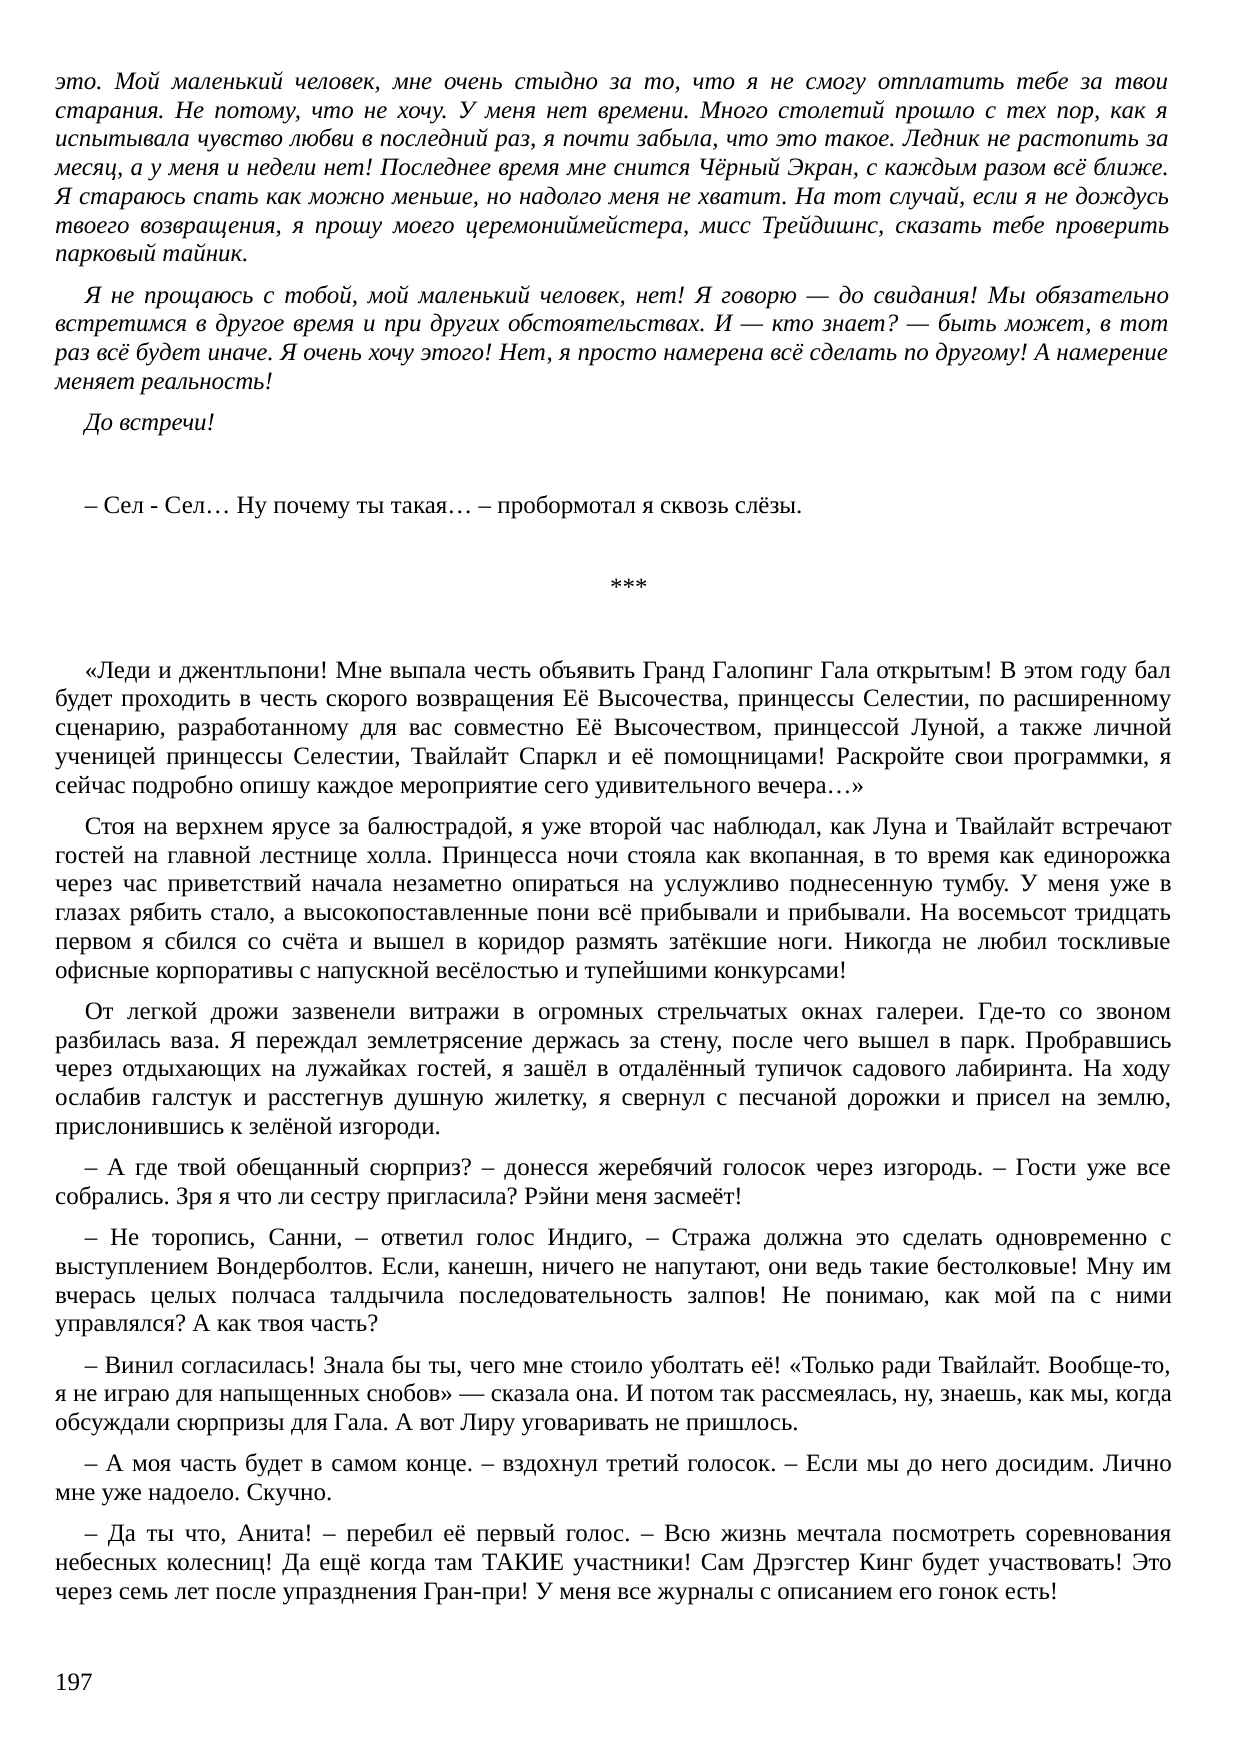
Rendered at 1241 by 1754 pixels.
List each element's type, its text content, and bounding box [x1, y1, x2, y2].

text – А моя часть будет в самом конце. – вздохнул третий голосок. – Если мы до него досидим. Лично мне уже надоело. Скучно. [55, 1448, 1173, 1506]
text *** [55, 572, 1173, 601]
text – Да ты что, Анита! – перебил её первый голос. – Всю жизнь мечтала посмотреть соревнования небесных колесниц! Да ещё когда там ТАКИЕ участники! Сам Дрэгстер Кинг будет участвовать! Это через семь лет после упразднения Гран-при! У меня все журналы с описанием его гонок есть! [55, 1518, 1173, 1605]
text «Леди и джентльпони! Мне выпала честь объявить Гранд Галопинг Гала открытым! В этом году бал будет проходить в честь скорого возвращения Её Высочества, принцессы Селестии, по расширенному сценарию, разработанному для вас совместно Её Высочеством, принцессой Луной, а также личной ученицей принцессы Селестии, Твайлайт Спаркл и её помощницами! Раскройте свои программки, я сейчас подробно опишу каждое мероприятие сего удивительного вечера…» [55, 655, 1173, 798]
text это. Мой маленький человек, мне очень стыдно за то, что я не смогу отплатить тебе за твои старания. Не потому, что не хочу. У меня нет времени. Много столетий прошло с тех пор, как я испытывала чувство любви в последний раз, я почти забыла, что это такое. Ледник не растопить за месяц, а у меня и недели нет! Последнее время мне снится Чёрный Экран, с каждым разом всё ближе. Я стараюсь спать как можно меньше, но надолго меня не хватит. На тот случай, если я не дождусь твоего возвращения, я прошу моего церемониймейстера, мисс Трейдишнс, сказать тебе проверить парковый тайник. [55, 66, 1173, 267]
text – Сел - Сел… Ну почему ты такая… – пробормотал я сквозь слёзы. [55, 490, 1173, 518]
text Стоя на верхнем ярусе за балюстрадой, я уже второй час наблюдал, как Луна и Твайлайт встречают гостей на главной лестнице холла. Принцесса ночи стояла как вкопанная, в то время как единорожка через час приветствий начала незаметно опираться на услужливо поднесенную тумбу. У меня уже в глазах рябить стало, а высокопоставленные пони всё прибывали и прибывали. На восемьсот тридцать первом я сбился со счёта и вышел в коридор размять затёкшие ноги. Никогда не любил тоскливые офисные корпоративы с напускной весёлостью и тупейшими конкурсами! [55, 811, 1173, 983]
text – Не торопись, Санни, – ответил голос Индиго, – Стража должна это сделать одновременно с выступлением Вондерболтов. Если, канешн, ничего не напутают, они ведь такие бестолковые! Мну им вчерась целых полчаса талдычила последовательность залпов! Не понимаю, как мой па с ними управлялся? А как твоя часть? [55, 1222, 1173, 1337]
text До встречи! [55, 407, 1173, 436]
text От легкой дрожи зазвенели витражи в огромных стрельчатых окнах галереи. Где-то со звоном разбилась ваза. Я переждал землетрясение держась за стену, после чего вышел в парк. Пробравшись через отдыхающих на лужайках гостей, я зашёл в отдалённый тупичок садового лабиринта. На ходу ослабив галстук и расстегнув душную жилетку, я свернул с песчаной дорожки и присел на землю, прислонившись к зелёной изгороди. [55, 996, 1173, 1140]
text – Винил согласилась! Знала бы ты, чего мне стоило уболтать её! «Только ради Твайлайт. Вообще-то, я не играю для напыщенных снобов» — сказала она. И потом так рассмеялась, ну, знаешь, как мы, когда обсуждали сюрпризы для Гала. А вот Лиру уговаривать не пришлось. [55, 1350, 1173, 1436]
text Я не прощаюсь с тобой, мой маленький человек, нет! Я говорю — до свидания! Мы обязательно встретимся в другое время и при других обстоятельствах. И — кто знает? — быть может, в тот раз всё будет иначе. Я очень хочу этого! Нет, я просто намерена всё сделать по другому! А намерение меняет реальность! [55, 280, 1173, 395]
text – А где твой обещанный сюрприз? – донесся жеребячий голосок через изгородь. – Гости уже все собрались. Зря я что ли сестру пригласила? Рэйни меня засмеёт! [55, 1152, 1173, 1210]
